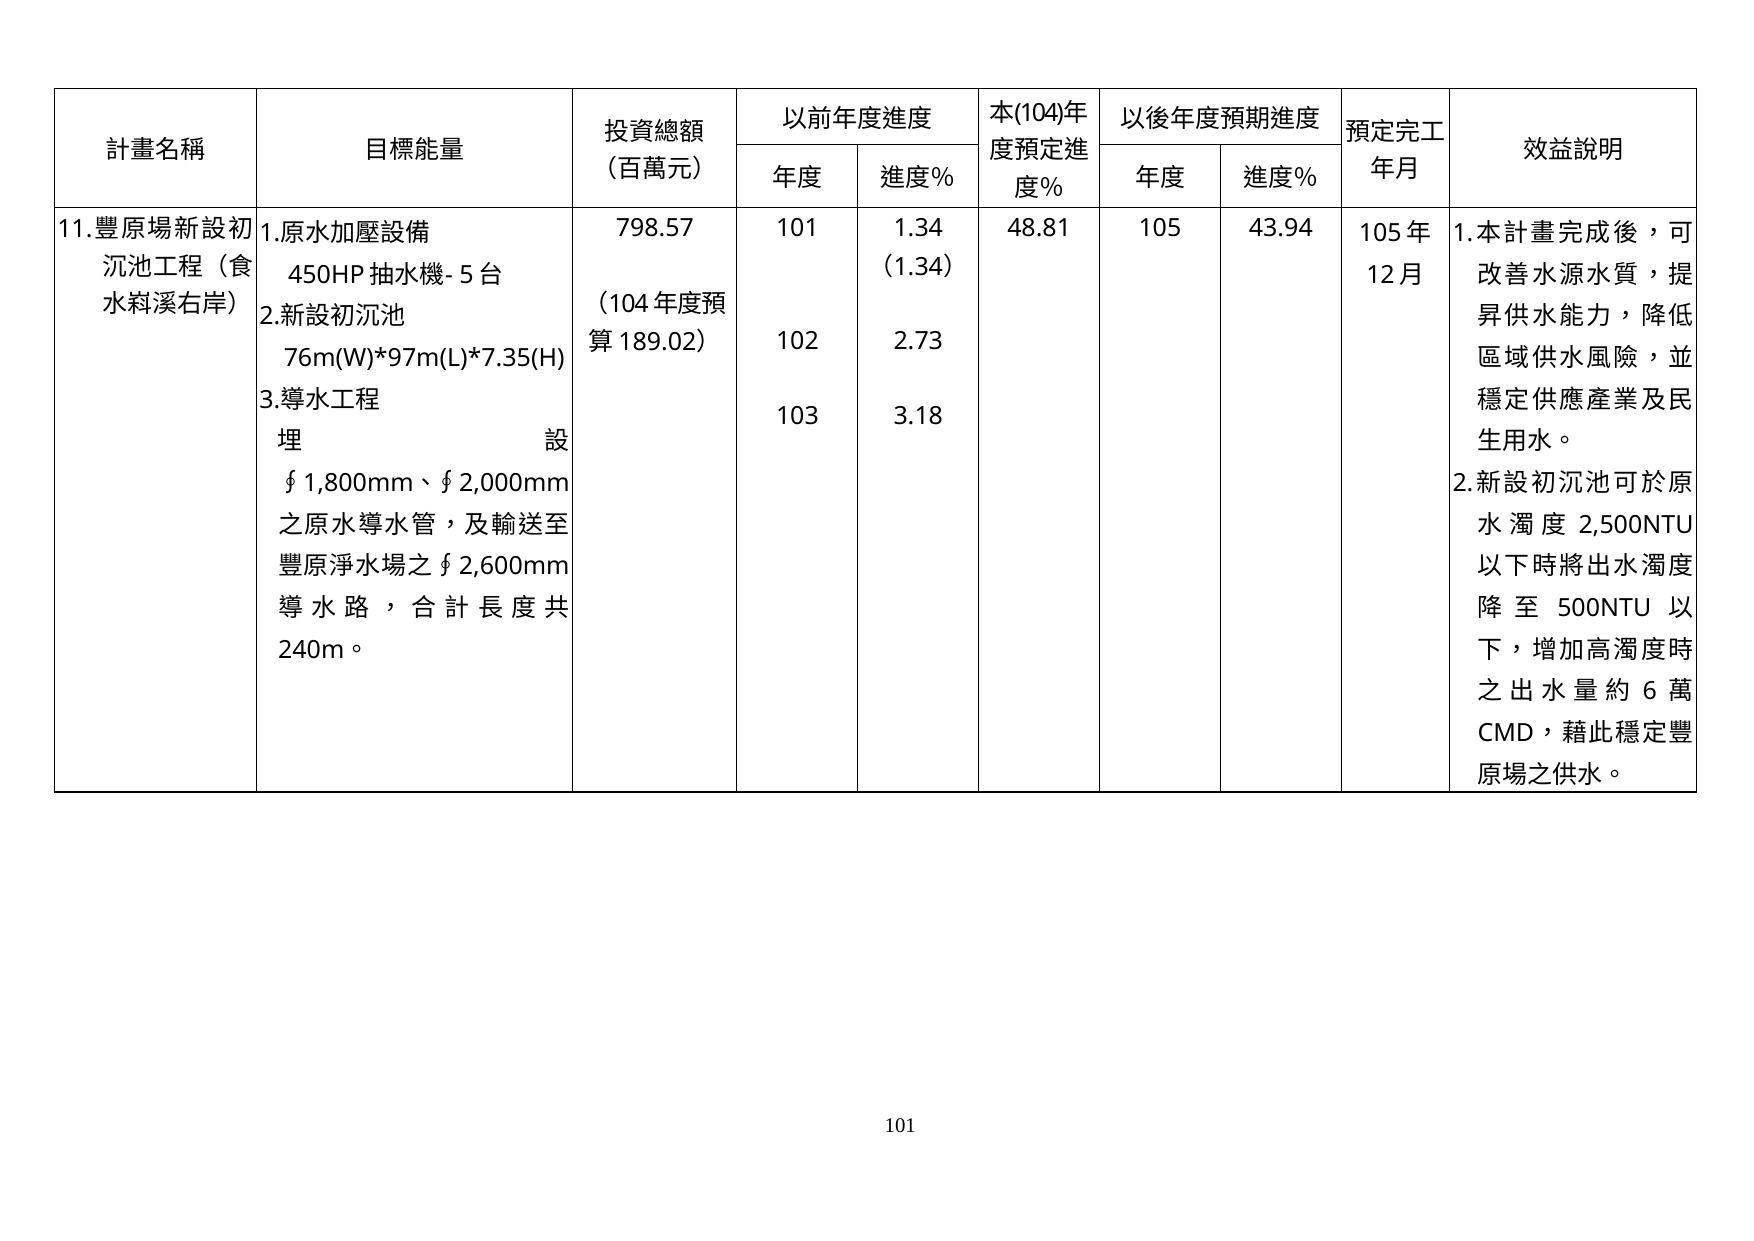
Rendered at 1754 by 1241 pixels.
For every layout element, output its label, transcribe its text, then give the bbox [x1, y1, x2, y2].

table_cell 101 102 103 [737, 208, 857, 791]
table_header 以後年度預期進度 [1100, 89, 1341, 144]
table_cell 年度 [1100, 145, 1220, 207]
table_cell 1.本計畫完成後，可改善水源水質，提昇供水能力，降低區域供水風險，並穩定供應產業及民生用水。 2.新設初沉池可於原水濁度2,500NTU以下時將出水濁度降至500NTU以下，增加高濁度時之出水量約6萬CMD，藉此穩定豐原場之供水。 [1450, 208, 1696, 791]
table_cell 進度％ [1221, 145, 1341, 207]
table_header 效益說明 [1450, 89, 1696, 207]
table_header 以前年度進度 [737, 89, 978, 144]
table_cell 1.34 （1.34） 2.73 3.18 [858, 208, 978, 791]
table_cell 11.豐原場新設初沉池工程（食水嵙溪右岸） [55, 208, 256, 791]
table_header 投資總額 （百萬元） [573, 89, 736, 207]
table_cell 105 [1100, 208, 1220, 791]
table_cell 年度 [737, 145, 857, 207]
table_cell 進度％ [858, 145, 978, 207]
table_cell 43.94 [1221, 208, 1341, 791]
table_header 預定完工年月 [1342, 89, 1449, 207]
table_header 目標能量 [257, 89, 572, 207]
table_header 本(104)年度預定進度％ [979, 89, 1099, 207]
table_header 計畫名稱 [55, 89, 256, 207]
table_cell 48.81 [979, 208, 1099, 791]
table_cell 1.原水加壓設備 450HP抽水機- 5台 2.新設初沉池 76m(W)*97m(L)*7.35(H) 3.導水工程 埋設∮1,800mm、∮2,000mm之原水導水管，及輸送至豐原淨水場之∮2,600mm導水路，合計長度共240m。 [257, 208, 572, 791]
table_cell 798.57 （104年度預算189.02） [573, 208, 736, 791]
table_cell 105年 12月 [1342, 208, 1449, 791]
